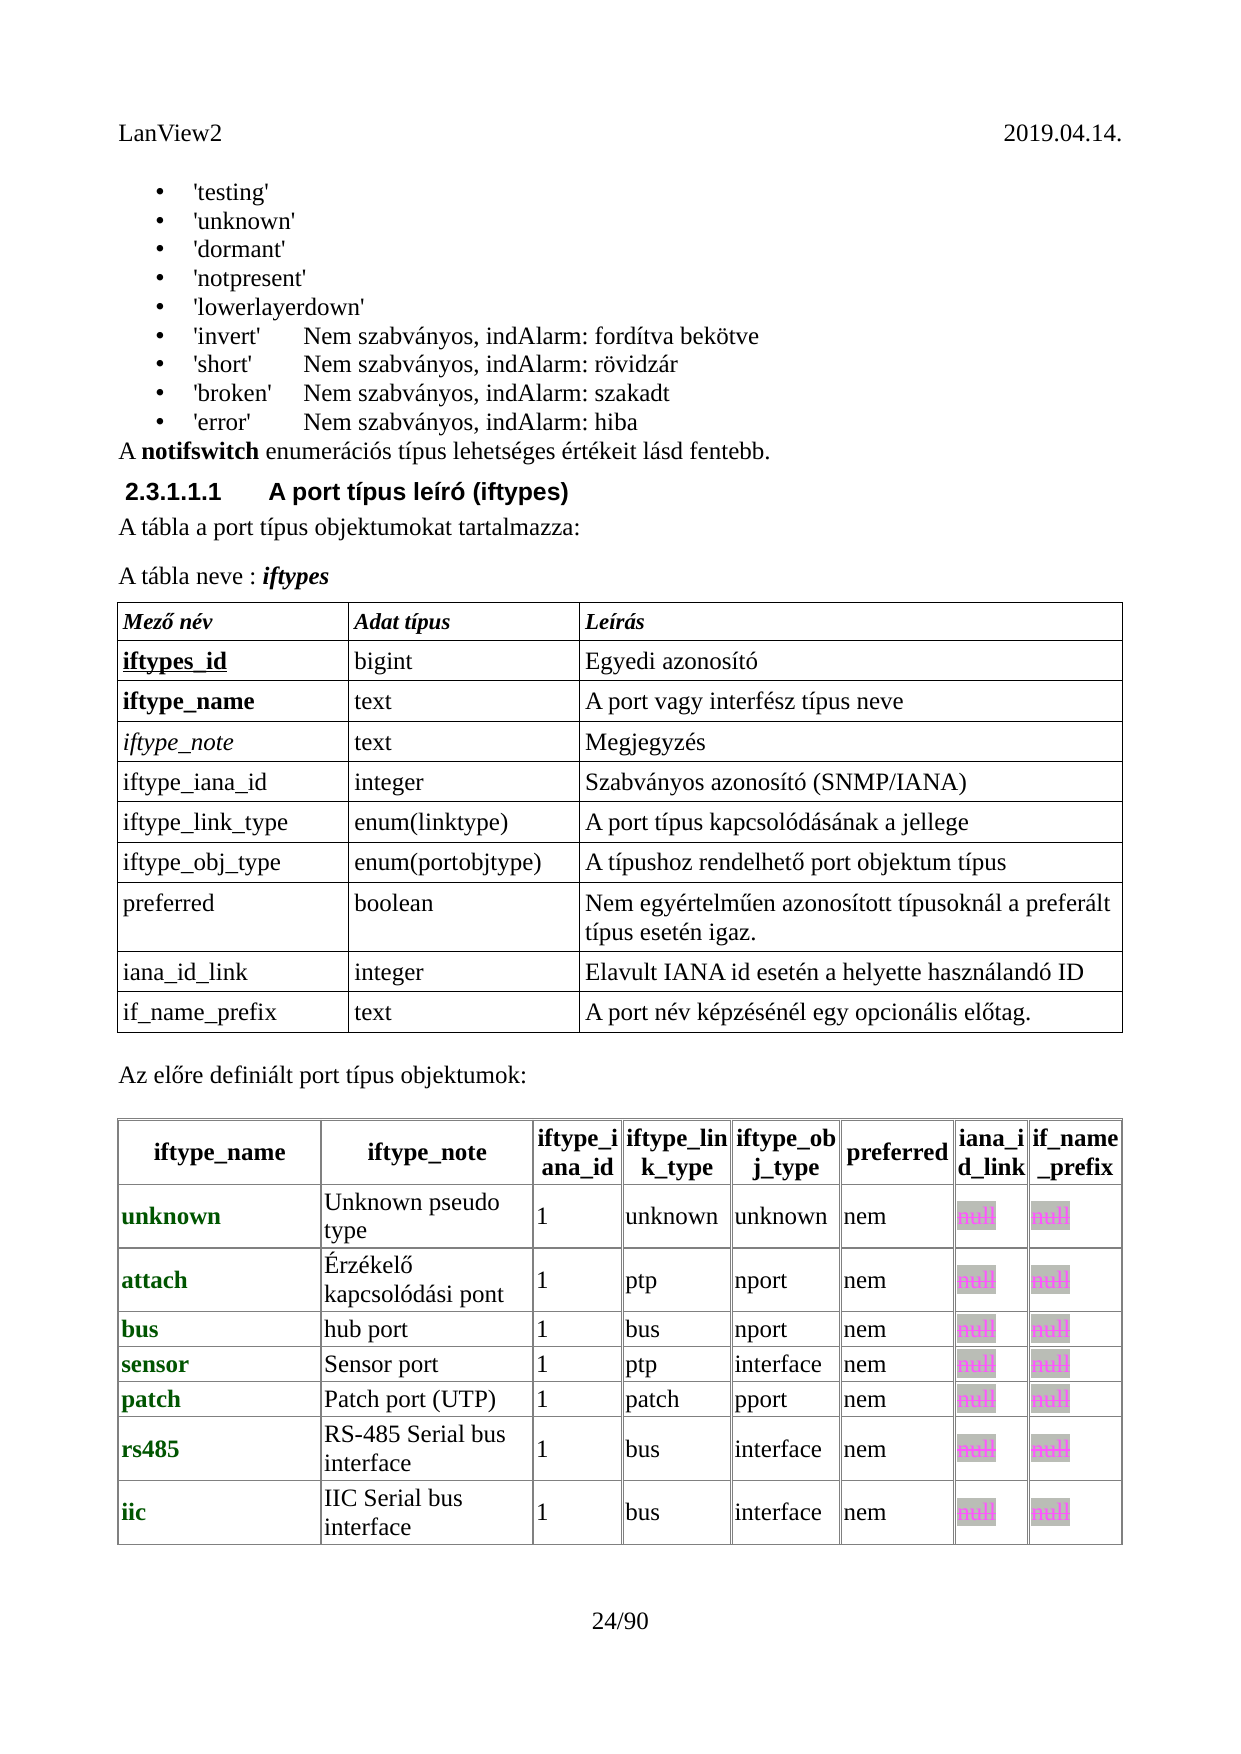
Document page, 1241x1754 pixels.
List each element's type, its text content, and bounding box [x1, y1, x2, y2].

list 'invert' Nem szabványos, indAlarm: fordítva bekötve [156, 321, 1122, 349]
list 'dormant' [156, 234, 1122, 263]
table_cell bus [119, 1312, 320, 1346]
table_cell null [956, 1249, 1027, 1311]
table_cell nem [842, 1312, 953, 1346]
table_cell null [1030, 1347, 1121, 1381]
table_cell nport [733, 1312, 839, 1346]
table_cell 1 [534, 1347, 621, 1381]
table_cell sensor [119, 1347, 320, 1381]
table_cell ptp [624, 1249, 730, 1311]
list 'notpresent' [156, 263, 1122, 292]
table_cell Nem egyértelműen azonosított típusoknál a preferált típus esetén igaz. [580, 883, 1122, 951]
list 'short' Nem szabványos, indAlarm: rövidzár [156, 349, 1122, 378]
table_header iftype_note [322, 1121, 532, 1183]
table_cell iic [119, 1481, 320, 1543]
text Az előre definiált port típus objektumok: [118, 1061, 1122, 1089]
text A tábla a port típus objektumokat tartalmazza: [118, 512, 1122, 541]
table_cell text [349, 722, 579, 761]
table_cell Szabványos azonosító (SNMP/IANA) [580, 762, 1122, 801]
table_cell patch [119, 1382, 320, 1416]
table_cell hub port [322, 1312, 532, 1346]
table_cell patch [624, 1382, 730, 1416]
table_cell null [1030, 1417, 1121, 1480]
text A notifswitch enumerációs típus lehetséges értékeit lásd fentebb. [118, 436, 1122, 464]
table_cell bus [624, 1417, 730, 1480]
table_cell nem [842, 1481, 953, 1543]
table_cell Elavult IANA id esetén a helyette használandó ID [580, 952, 1122, 991]
table_cell Patch port (UTP) [322, 1382, 532, 1416]
table_cell 1 [534, 1382, 621, 1416]
table_cell 1 [534, 1481, 621, 1543]
table_cell unknown [624, 1185, 730, 1247]
table_cell nem [842, 1382, 953, 1416]
table_cell iftype_note [118, 722, 348, 761]
table_cell null [1030, 1312, 1121, 1346]
table_cell iftype_link_type [118, 802, 348, 842]
table_cell RS-485 Serial bus interface [322, 1417, 532, 1480]
table_cell pport [733, 1382, 839, 1416]
table_cell enum(portobjtype) [349, 843, 579, 882]
table_cell interface [733, 1481, 839, 1543]
table_cell attach [119, 1249, 320, 1311]
table_cell A port vagy interfész típus neve [580, 681, 1122, 721]
table_cell A port típus kapcsolódásának a jellege [580, 802, 1122, 842]
table_header iftype_iana_id [534, 1121, 621, 1183]
table_cell 1 [534, 1185, 621, 1247]
table_cell null [956, 1347, 1027, 1381]
text A tábla neve : iftypes [118, 561, 1122, 590]
table_cell interface [733, 1347, 839, 1381]
table_cell null [956, 1382, 1027, 1416]
table_cell 1 [534, 1249, 621, 1311]
table_cell A port név képzésénél egy opcionális előtag. [580, 992, 1122, 1032]
table_cell null [956, 1417, 1027, 1480]
table_cell iana_id_link [118, 952, 348, 991]
list 'broken' Nem szabványos, indAlarm: szakadt [156, 378, 1122, 407]
table_cell 1 [534, 1417, 621, 1480]
table_cell null [956, 1185, 1027, 1247]
table_cell unknown [733, 1185, 839, 1247]
table_cell bus [624, 1481, 730, 1543]
table_cell iftype_obj_type [118, 843, 348, 882]
table_cell null [1030, 1249, 1121, 1311]
table_cell nem [842, 1249, 953, 1311]
table_cell nem [842, 1417, 953, 1480]
table_header iftype_obj_type [733, 1121, 839, 1183]
table_cell boolean [349, 883, 579, 951]
list 'error' Nem szabványos, indAlarm: hiba [156, 407, 1122, 436]
table_cell if_name_prefix [118, 992, 348, 1032]
table_cell preferred [118, 883, 348, 951]
table_header iftype_link_type [624, 1121, 730, 1183]
table_cell bus [624, 1312, 730, 1346]
table_cell IIC Serial bus interface [322, 1481, 532, 1543]
table_cell nem [842, 1347, 953, 1381]
table_cell 1 [534, 1312, 621, 1346]
table_cell text [349, 992, 579, 1032]
table_cell nport [733, 1249, 839, 1311]
table_cell iftype_iana_id [118, 762, 348, 801]
table_header iftype_name [119, 1121, 320, 1183]
subtitle A port típus leíró (iftypes) [118, 477, 1122, 506]
table_header if_name_prefix [1030, 1121, 1121, 1183]
table_cell Érzékelő kapcsolódási pont [322, 1249, 532, 1311]
table_cell bigint [349, 641, 579, 680]
table_header iana_id_link [956, 1121, 1027, 1183]
table_cell text [349, 681, 579, 721]
list 'testing' [156, 177, 1122, 206]
table_cell Megjegyzés [580, 722, 1122, 761]
table_cell Sensor port [322, 1347, 532, 1381]
table_cell Unknown pseudo type [322, 1185, 532, 1247]
table_cell ptp [624, 1347, 730, 1381]
table_cell interface [733, 1417, 839, 1480]
table_cell null [1030, 1382, 1121, 1416]
list 'lowerlayerdown' [156, 292, 1122, 321]
table_cell nem [842, 1185, 953, 1247]
table_cell null [956, 1481, 1027, 1543]
table_header Mező név [118, 603, 348, 640]
table_header Leírás [580, 603, 1122, 640]
table_cell null [1030, 1481, 1121, 1543]
table_cell iftypes_id [118, 641, 348, 680]
table_cell null [956, 1312, 1027, 1346]
table_cell unknown [119, 1185, 320, 1247]
list 'unknown' [156, 206, 1122, 234]
table_cell null [1030, 1185, 1121, 1247]
table_header preferred [842, 1121, 953, 1183]
table_cell integer [349, 952, 579, 991]
table_cell Egyedi azonosító [580, 641, 1122, 680]
table_cell integer [349, 762, 579, 801]
table_cell iftype_name [118, 681, 348, 721]
table_cell rs485 [119, 1417, 320, 1480]
table_header Adat típus [349, 603, 579, 640]
table_cell enum(linktype) [349, 802, 579, 842]
table_cell A típushoz rendelhető port objektum típus [580, 843, 1122, 882]
